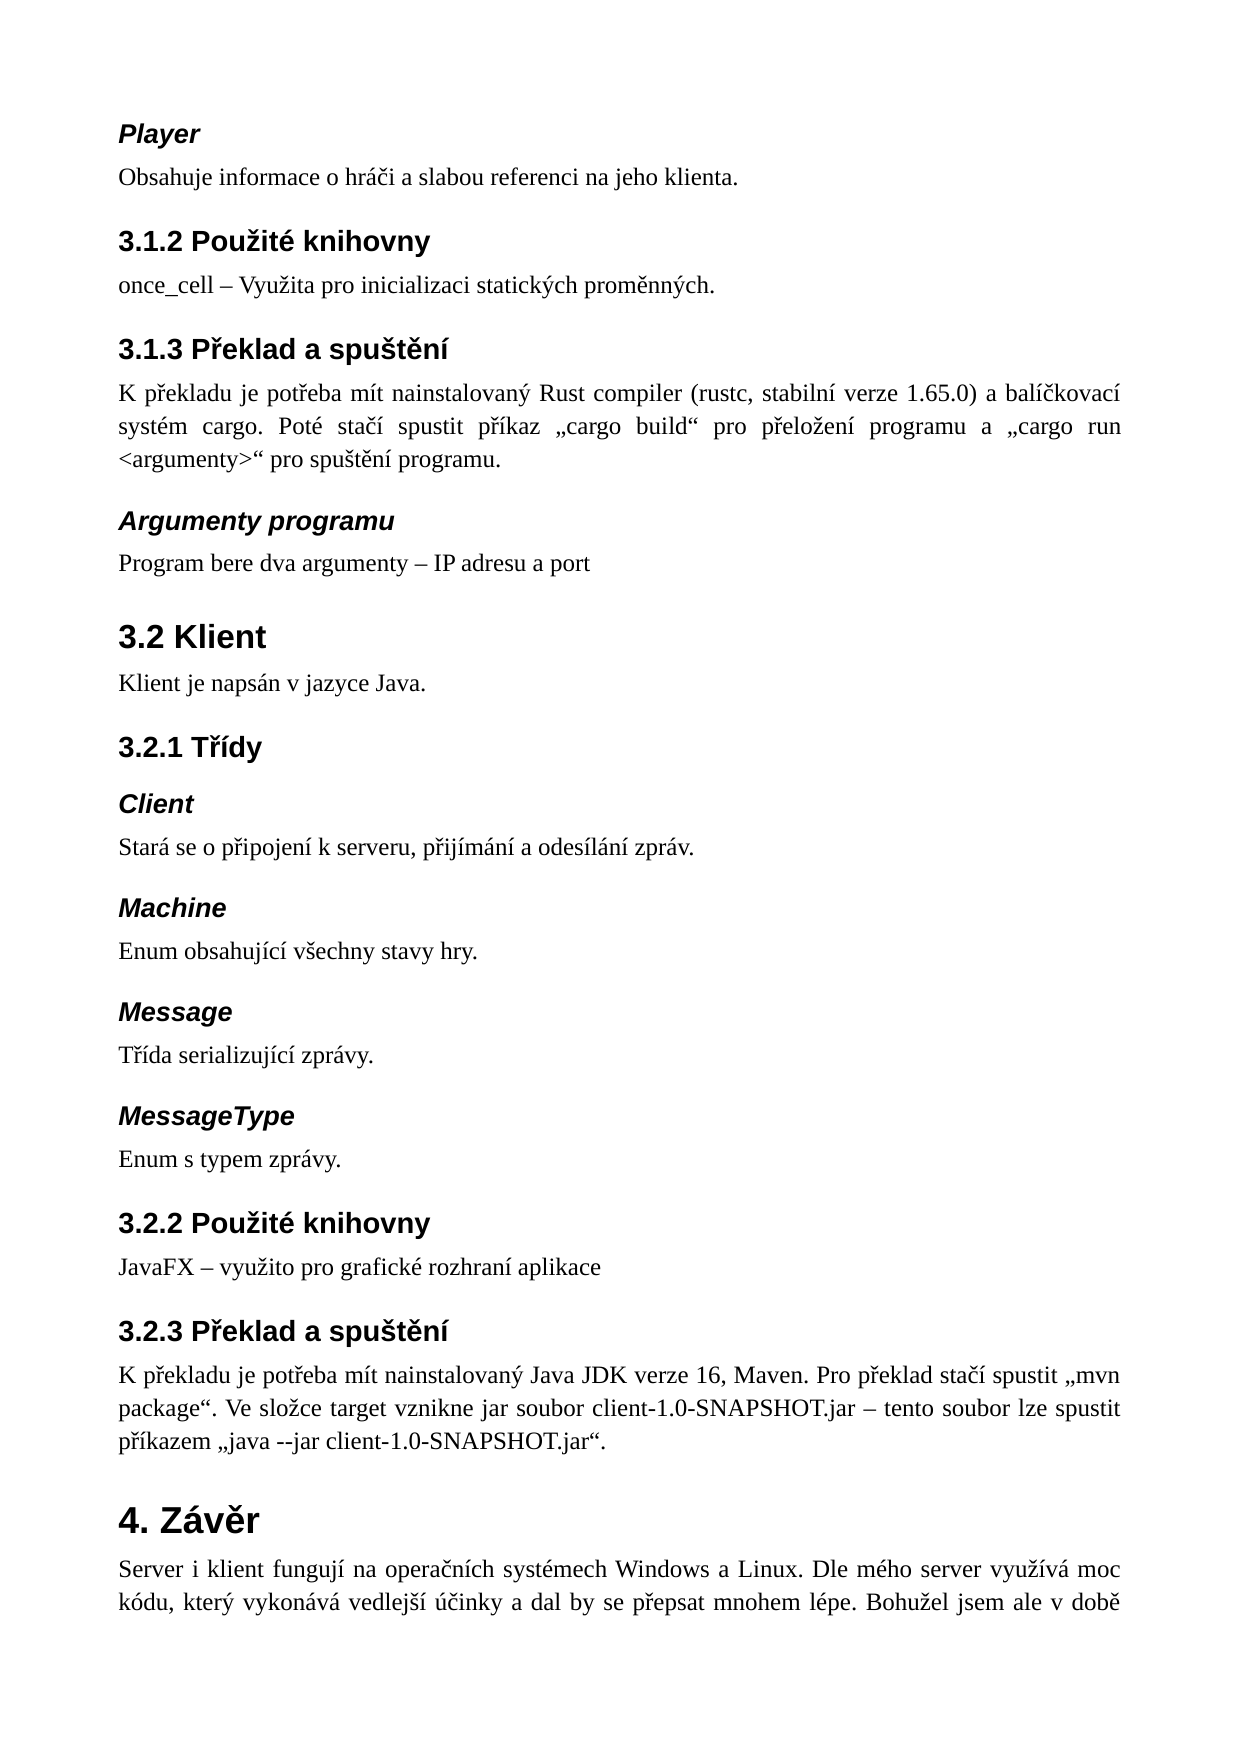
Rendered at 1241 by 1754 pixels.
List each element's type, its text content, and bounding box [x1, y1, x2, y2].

subtitle Player [118, 118, 1122, 149]
text Obsahuje informace o hráči a slabou referenci na jeho klienta. [118, 162, 1122, 191]
text Program bere dva argumenty – IP adresu a port [118, 548, 1122, 577]
subtitle Message [118, 996, 1122, 1027]
text Enum obsahující všechny stavy hry. [118, 936, 1122, 965]
subtitle Argumenty programu [118, 504, 1122, 536]
text Enum s typem zprávy. [118, 1144, 1122, 1172]
subtitle Machine [118, 892, 1122, 923]
subtitle 4. Závěr [118, 1499, 1122, 1542]
text once_cell – Využita pro inicializaci statických proměnných. [118, 270, 1122, 299]
subtitle Client [118, 788, 1122, 819]
text Stará se o připojení k serveru, přijímání a odesílání zpráv. [118, 832, 1122, 861]
text Třída serializující zprávy. [118, 1040, 1122, 1068]
subtitle 3.1.3 Překlad a spuštění [118, 332, 1122, 366]
text K překladu je potřeba mít nainstalovaný Java JDK verze 16, Maven. Pro překlad stačí spustit „mvn package“. Ve složce target vznikne jar soubor client-1.0-SNAPSHOT.jar – tento soubor lze spustit příkazem „java --jar client-1.0-SNAPSHOT.jar“. [118, 1360, 1122, 1455]
text Klient je napsán v jazyce Java. [118, 668, 1122, 696]
subtitle 3.2.2 Použité knihovny [118, 1206, 1122, 1239]
subtitle 3.2.3 Překlad a spuštění [118, 1314, 1122, 1348]
subtitle 3.2.1 Třídy [118, 730, 1122, 763]
text JavaFX – využito pro grafické rozhraní aplikace [118, 1252, 1122, 1281]
subtitle 3.1.2 Použité knihovny [118, 224, 1122, 258]
subtitle MessageType [118, 1100, 1122, 1131]
text Server i klient fungují na operačních systémech Windows a Linux. Dle mého server využívá moc kódu, který vykonává vedlejší účinky a dal by se přepsat mnohem lépe. Bohužel jsem ale v době [118, 1554, 1122, 1616]
text K překladu je potřeba mít nainstalovaný Rust compiler (rustc, stabilní verze 1.65.0) a balíčkovací systém cargo. Poté stačí spustit příkaz „cargo build“ pro přeložení programu a „cargo run <argumenty>“ pro spuštění programu. [118, 378, 1122, 473]
subtitle 3.2 Klient [118, 617, 1122, 655]
